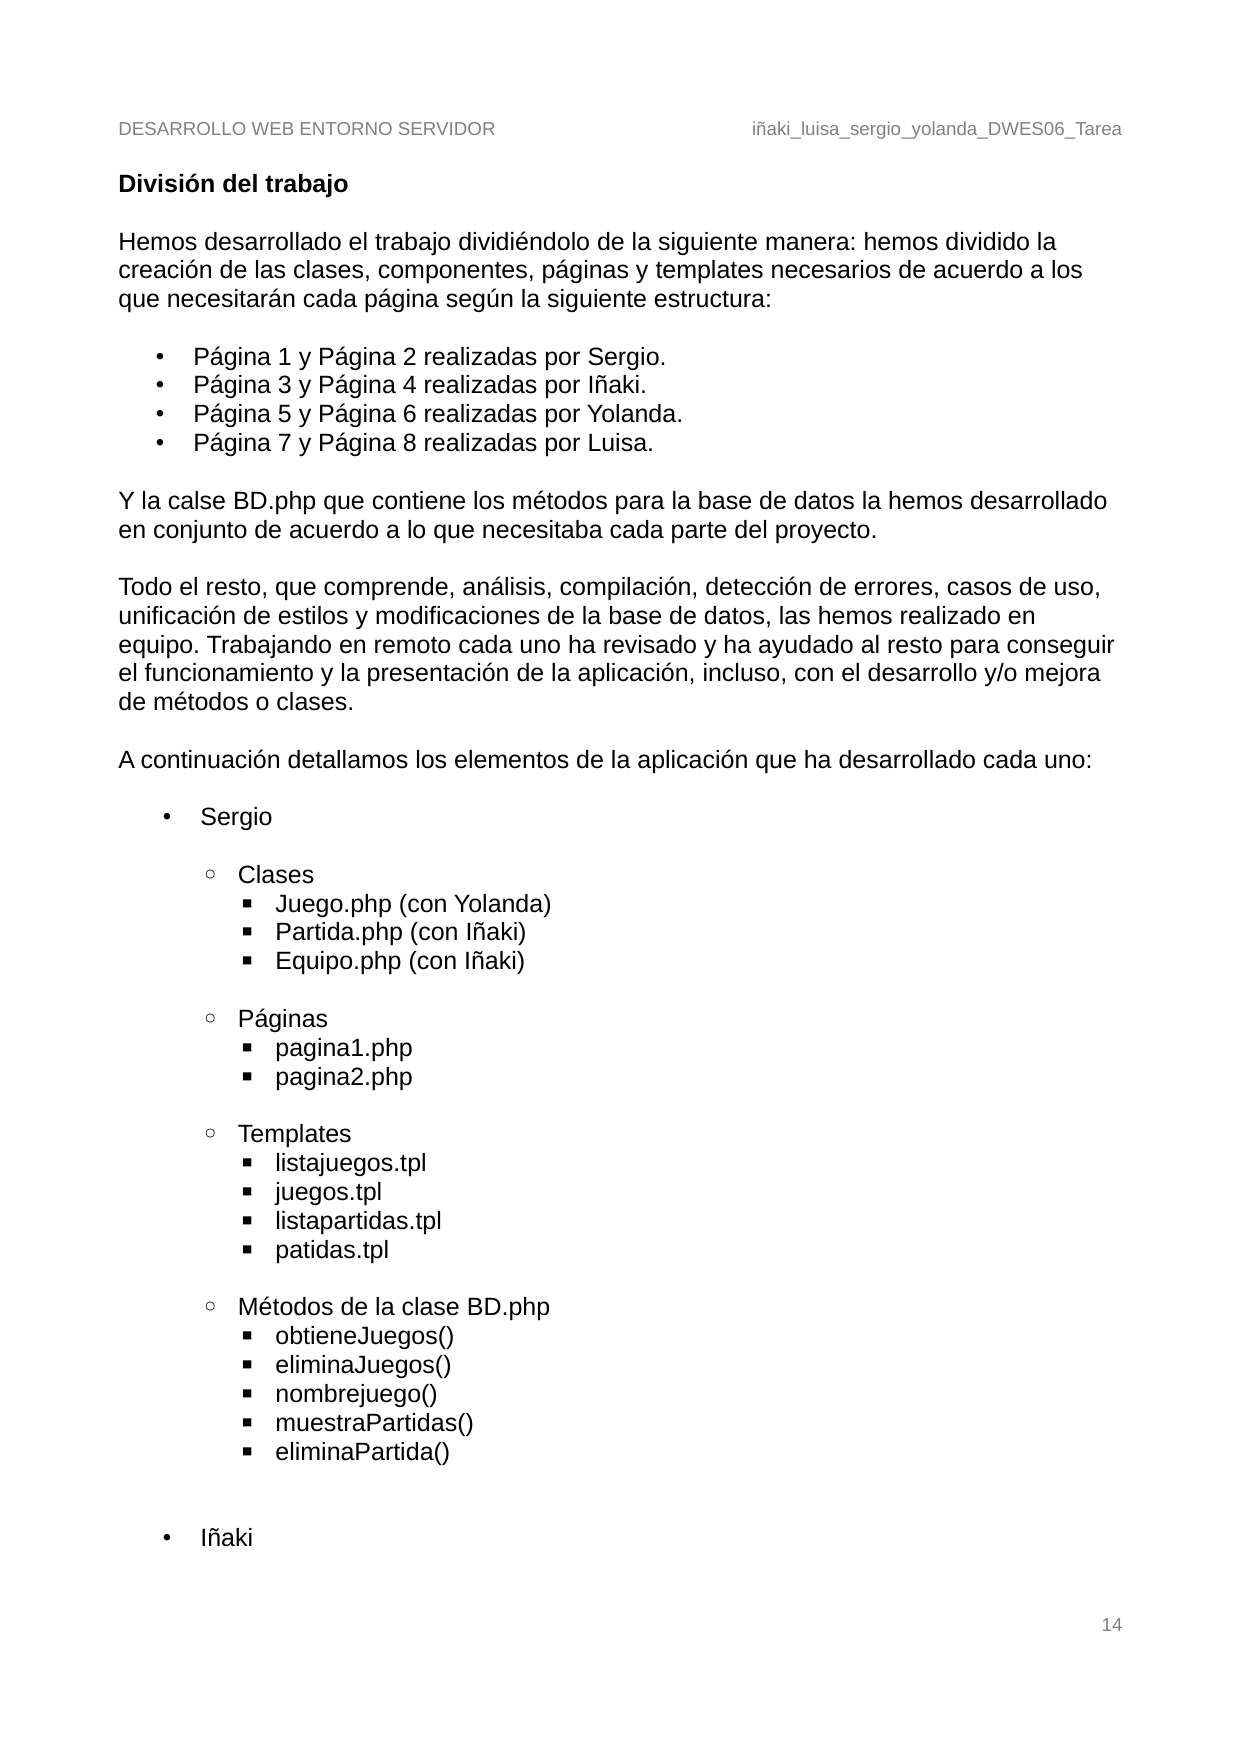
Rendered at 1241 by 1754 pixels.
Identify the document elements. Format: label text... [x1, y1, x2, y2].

text A continuación detallamos los elementos de la aplicación que ha desarrollado cada uno: [118, 744, 1122, 773]
text Todo el resto, que comprende, análisis, compilación, detección de errores, casos de uso, unificación de estilos y modificaciones de la base de datos, las hemos realizado en equipo. Trabajando en remoto cada uno ha revisado y ha ayudado al resto para conseguir el funcionamiento y la presentación de la aplicación, incluso, con el desarrollo y/o mejora de métodos o clases. [118, 572, 1122, 716]
list Página 5 y Página 6 realizadas por Yolanda. [156, 399, 1122, 428]
list Página 1 y Página 2 realizadas por Sergio. [156, 342, 1122, 371]
list Equipo.php (con Iñaki) [238, 946, 1122, 975]
list listapartidas.tpl [238, 1206, 1122, 1234]
list Juego.php (con Yolanda) [238, 888, 1122, 917]
list Clases [200, 860, 1122, 888]
list nombrejuego() [238, 1379, 1122, 1408]
list Iñaki [163, 1523, 1122, 1552]
list Métodos de la clase BD.php [200, 1292, 1122, 1321]
list Página 7 y Página 8 realizadas por Luisa. [156, 428, 1122, 457]
list Sergio [163, 802, 1122, 831]
list juegos.tpl [238, 1177, 1122, 1206]
list muestraPartidas() [238, 1408, 1122, 1436]
text Y la calse BD.php que contiene los métodos para la base de datos la hemos desarrollado en conjunto de acuerdo a lo que necesitaba cada parte del proyecto. [118, 486, 1122, 543]
list pagina1.php [238, 1033, 1122, 1062]
list eliminaJuegos() [238, 1350, 1122, 1379]
list eliminaPartida() [238, 1436, 1122, 1465]
list pagina2.php [238, 1062, 1122, 1090]
list obtieneJuegos() [238, 1321, 1122, 1350]
text División del trabajo [118, 169, 1122, 198]
list Página 3 y Página 4 realizadas por Iñaki. [156, 371, 1122, 399]
list patidas.tpl [238, 1234, 1122, 1263]
list Templates [200, 1119, 1122, 1148]
list Páginas [200, 1004, 1122, 1033]
list Partida.php (con Iñaki) [238, 917, 1122, 946]
text Hemos desarrollado el trabajo dividiéndolo de la siguiente manera: hemos dividido la creación de las clases, componentes, páginas y templates necesarios de acuerdo a los que necesitarán cada página según la siguiente estructura: [118, 227, 1122, 313]
list listajuegos.tpl [238, 1148, 1122, 1177]
